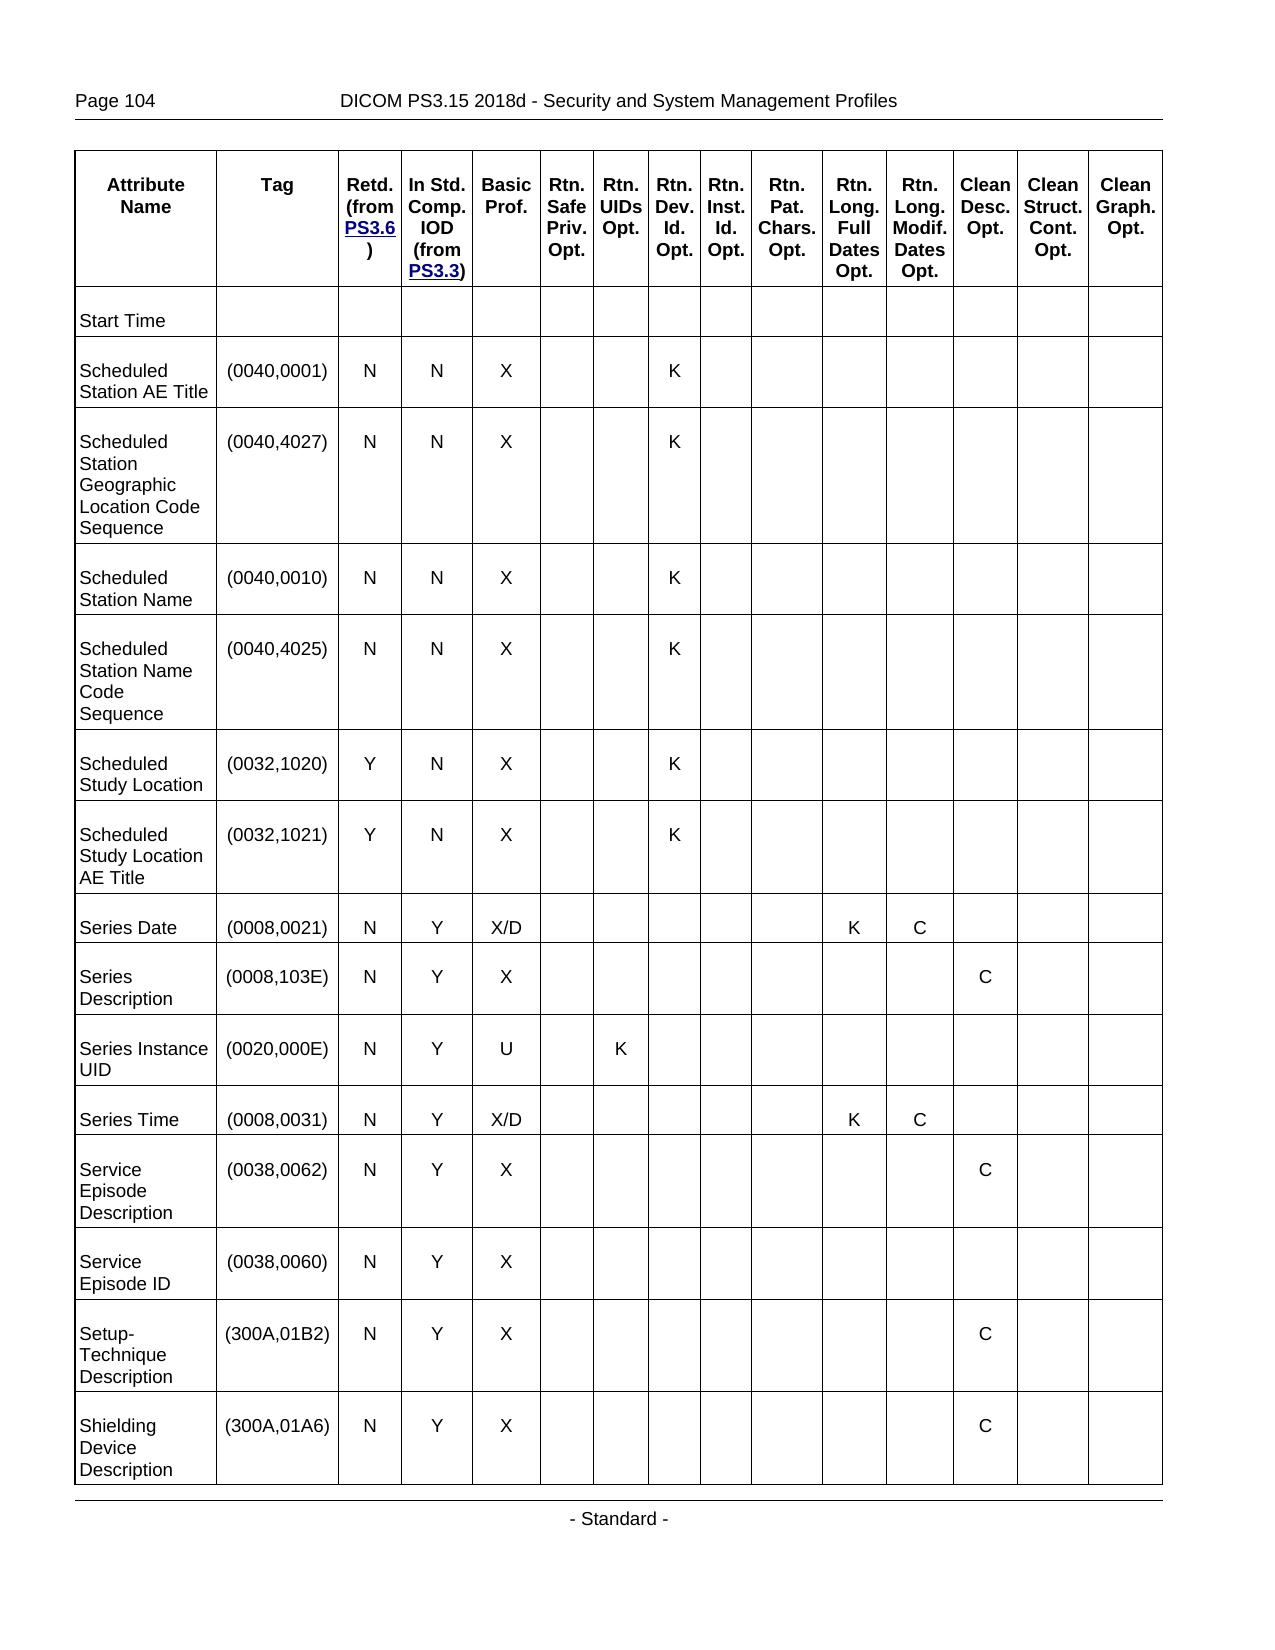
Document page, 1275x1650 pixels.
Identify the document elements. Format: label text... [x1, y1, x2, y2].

table_cell Series Description [76, 943, 216, 1013]
table_cell X/D [473, 894, 540, 942]
table_cell [954, 408, 1017, 543]
table_cell [1018, 1228, 1088, 1298]
table_cell Scheduled Study Location AE Title [76, 801, 216, 892]
table_cell [954, 730, 1017, 800]
table_cell [1018, 337, 1088, 407]
table_header Rtn. Safe Priv. Opt. [541, 151, 593, 286]
table_cell [701, 287, 751, 336]
table_cell [594, 894, 648, 942]
table_cell [887, 943, 953, 1013]
table_header Tag [217, 151, 338, 286]
table_cell K [649, 730, 700, 800]
table_cell X [473, 1392, 540, 1484]
table_cell [954, 544, 1017, 614]
table_cell [649, 894, 700, 942]
table_cell N [402, 337, 472, 407]
table_cell [954, 615, 1017, 728]
table_cell [701, 408, 751, 543]
table_cell [887, 544, 953, 614]
table_cell N [402, 408, 472, 543]
table_cell N [339, 337, 401, 407]
table_cell K [594, 1015, 648, 1085]
table_cell K [649, 801, 700, 892]
table_cell [1089, 1135, 1162, 1227]
table_cell [823, 801, 886, 892]
table_cell K [649, 408, 700, 543]
table_cell [1089, 337, 1162, 407]
table_cell [954, 1015, 1017, 1085]
table_cell [752, 1300, 822, 1391]
table_cell [887, 615, 953, 728]
table_cell Scheduled Station Name Code Sequence [76, 615, 216, 728]
table_cell Service Episode ID [76, 1228, 216, 1298]
table_cell [823, 1135, 886, 1227]
table_cell (0038,0062) [217, 1135, 338, 1227]
table_header Clean Struct. Cont. Opt. [1018, 151, 1088, 286]
table_cell (300A,01B2) [217, 1300, 338, 1391]
table_cell X [473, 801, 540, 892]
table_cell [887, 1228, 953, 1298]
table_cell Y [402, 943, 472, 1013]
table_cell [752, 287, 822, 336]
table_cell [541, 615, 593, 728]
table_cell [823, 1228, 886, 1298]
table_cell [1089, 894, 1162, 942]
table_cell C [887, 894, 953, 942]
table_cell [752, 1135, 822, 1227]
table_cell [1018, 544, 1088, 614]
table_cell [1018, 1135, 1088, 1227]
table_cell C [887, 1086, 953, 1134]
table_cell [887, 1392, 953, 1484]
table_cell [1018, 615, 1088, 728]
table_cell [701, 801, 751, 892]
table_cell [887, 1015, 953, 1085]
table_cell [541, 1086, 593, 1134]
table_cell Scheduled Station AE Title [76, 337, 216, 407]
table_cell Y [402, 1228, 472, 1298]
table_header Rtn. Long. Modif. Dates Opt. [887, 151, 953, 286]
table_cell [752, 943, 822, 1013]
table_cell X [473, 408, 540, 543]
table_cell X [473, 1135, 540, 1227]
table_cell [594, 801, 648, 892]
table_cell X [473, 615, 540, 728]
table_cell N [339, 1300, 401, 1391]
table_cell X [473, 544, 540, 614]
table_cell N [339, 408, 401, 543]
table_cell [1018, 287, 1088, 336]
table_cell [541, 1015, 593, 1085]
table_cell Y [402, 1392, 472, 1484]
table_cell Series Instance UID [76, 1015, 216, 1085]
table_cell [1089, 943, 1162, 1013]
table_cell [1089, 1300, 1162, 1391]
table_cell [701, 1300, 751, 1391]
table_cell [339, 287, 401, 336]
table_cell Scheduled Station Geographic Location Code Sequence [76, 408, 216, 543]
table_cell [887, 408, 953, 543]
table_cell N [339, 1228, 401, 1298]
table_cell [594, 615, 648, 728]
table_cell [541, 801, 593, 892]
table_cell N [339, 1135, 401, 1227]
table_cell [1089, 801, 1162, 892]
table_cell [1018, 894, 1088, 942]
table_cell Y [402, 1300, 472, 1391]
table_cell [701, 1392, 751, 1484]
table_cell Y [402, 1015, 472, 1085]
table_cell [541, 894, 593, 942]
table_cell [701, 1086, 751, 1134]
table_cell [752, 544, 822, 614]
table_cell [823, 287, 886, 336]
table_cell [594, 337, 648, 407]
table_cell Scheduled Study Location [76, 730, 216, 800]
table_cell X [473, 337, 540, 407]
table_header Rtn. UIDs Opt. [594, 151, 648, 286]
table_cell Service Episode Description [76, 1135, 216, 1227]
table_cell [1089, 730, 1162, 800]
table_cell [954, 287, 1017, 336]
table_header Clean Desc. Opt. [954, 151, 1017, 286]
table_cell [954, 337, 1017, 407]
table_cell [823, 1392, 886, 1484]
table_cell [701, 943, 751, 1013]
table_cell [752, 894, 822, 942]
table_cell [1089, 408, 1162, 543]
table_cell [752, 337, 822, 407]
table_cell [1089, 1086, 1162, 1134]
table_cell K [649, 337, 700, 407]
table_cell Series Date [76, 894, 216, 942]
table_cell [752, 1228, 822, 1298]
table_cell K [649, 544, 700, 614]
table_cell [1018, 1300, 1088, 1391]
table_cell [594, 544, 648, 614]
table_cell [1018, 801, 1088, 892]
table_cell Shielding Device Description [76, 1392, 216, 1484]
table_cell [649, 943, 700, 1013]
table_cell N [339, 894, 401, 942]
table_cell (0040,4027) [217, 408, 338, 543]
table_cell [823, 544, 886, 614]
table_header Rtn. Inst. Id. Opt. [701, 151, 751, 286]
table_cell C [954, 1392, 1017, 1484]
table_cell N [402, 544, 472, 614]
table_cell [954, 801, 1017, 892]
table_cell [541, 943, 593, 1013]
table_cell [954, 894, 1017, 942]
table_cell C [954, 943, 1017, 1013]
table_cell [823, 615, 886, 728]
table_cell [887, 1135, 953, 1227]
table_cell [402, 287, 472, 336]
table_cell [649, 1300, 700, 1391]
table_cell [1089, 287, 1162, 336]
table_cell [823, 1300, 886, 1391]
table_cell [649, 1228, 700, 1298]
table_cell (0040,4025) [217, 615, 338, 728]
table_cell [701, 730, 751, 800]
table_cell [752, 1392, 822, 1484]
table_cell (0032,1020) [217, 730, 338, 800]
table_cell [1018, 1086, 1088, 1134]
table_cell [541, 1300, 593, 1391]
table_cell X/D [473, 1086, 540, 1134]
table_cell [1018, 730, 1088, 800]
table_header Rtn. Pat. Chars. Opt. [752, 151, 822, 286]
table_cell X [473, 730, 540, 800]
table_cell [1018, 1392, 1088, 1484]
table_cell [541, 1135, 593, 1227]
table_cell [752, 730, 822, 800]
table_cell [594, 287, 648, 336]
table_cell [701, 615, 751, 728]
table_cell Series Time [76, 1086, 216, 1134]
table_cell [887, 801, 953, 892]
table_cell N [402, 801, 472, 892]
table_cell X [473, 1228, 540, 1298]
table_cell [701, 1228, 751, 1298]
table_cell N [339, 1015, 401, 1085]
table_header In Std. Comp. IOD (from PS3.3) [402, 151, 472, 286]
table_cell Y [402, 894, 472, 942]
table_cell K [649, 615, 700, 728]
table_header Clean Graph. Opt. [1089, 151, 1162, 286]
table_cell [541, 1392, 593, 1484]
table_cell [752, 1015, 822, 1085]
table_cell K [823, 1086, 886, 1134]
table_cell (0008,103E) [217, 943, 338, 1013]
table_cell [594, 408, 648, 543]
table_cell [594, 1300, 648, 1391]
table_cell [752, 1086, 822, 1134]
table_cell [701, 894, 751, 942]
table_cell [594, 730, 648, 800]
table_cell [701, 1135, 751, 1227]
table_cell (0040,0010) [217, 544, 338, 614]
table_cell [823, 408, 886, 543]
table_cell [541, 287, 593, 336]
table_header Attribute Name [76, 151, 216, 286]
table_cell (0040,0001) [217, 337, 338, 407]
table_cell Setup- Technique Description [76, 1300, 216, 1391]
table_header Retd. (from PS3.6) [339, 151, 401, 286]
table_cell [541, 730, 593, 800]
table_cell Y [402, 1135, 472, 1227]
table_cell [752, 801, 822, 892]
table_cell [701, 544, 751, 614]
table_cell Y [339, 801, 401, 892]
table_cell N [339, 544, 401, 614]
table_cell [1018, 1015, 1088, 1085]
table_cell N [402, 730, 472, 800]
table_cell [701, 337, 751, 407]
table_cell [594, 943, 648, 1013]
table_cell [954, 1228, 1017, 1298]
table_header Rtn. Dev. Id. Opt. [649, 151, 700, 286]
table_cell N [339, 615, 401, 728]
table_cell (0032,1021) [217, 801, 338, 892]
table_cell [1018, 943, 1088, 1013]
table_cell [649, 1015, 700, 1085]
table_cell (0008,0031) [217, 1086, 338, 1134]
table_header Rtn. Long. Full Dates Opt. [823, 151, 886, 286]
table_cell [887, 287, 953, 336]
table_cell [701, 1015, 751, 1085]
table_cell [594, 1086, 648, 1134]
table_cell (0020,000E) [217, 1015, 338, 1085]
table_cell N [339, 1086, 401, 1134]
table_cell [887, 337, 953, 407]
table_cell [1018, 408, 1088, 543]
table_cell [887, 1300, 953, 1391]
table_cell [649, 287, 700, 336]
table_cell N [402, 615, 472, 728]
table_cell [1089, 615, 1162, 728]
table_cell (300A,01A6) [217, 1392, 338, 1484]
table_cell [541, 408, 593, 543]
table_cell Y [402, 1086, 472, 1134]
table_cell [823, 337, 886, 407]
table_cell [823, 730, 886, 800]
table_cell (0008,0021) [217, 894, 338, 942]
table_cell [217, 287, 338, 336]
table_cell [649, 1135, 700, 1227]
table_cell [823, 943, 886, 1013]
table_cell [823, 1015, 886, 1085]
table_cell [541, 1228, 593, 1298]
table_cell [594, 1228, 648, 1298]
table_cell [473, 287, 540, 336]
table_cell [1089, 544, 1162, 614]
table_cell [1089, 1015, 1162, 1085]
table_cell [649, 1086, 700, 1134]
table_cell Y [339, 730, 401, 800]
table_cell [1089, 1392, 1162, 1484]
table_cell [1089, 1228, 1162, 1298]
table_cell Scheduled Station Name [76, 544, 216, 614]
table_cell [954, 1086, 1017, 1134]
table_cell [752, 615, 822, 728]
table_cell [594, 1135, 648, 1227]
table_header Basic Prof. [473, 151, 540, 286]
table_cell [752, 408, 822, 543]
table_cell U [473, 1015, 540, 1085]
table_cell C [954, 1135, 1017, 1227]
table_cell [887, 730, 953, 800]
table_cell K [823, 894, 886, 942]
table_cell X [473, 943, 540, 1013]
table_cell (0038,0060) [217, 1228, 338, 1298]
table_cell X [473, 1300, 540, 1391]
table_cell [541, 544, 593, 614]
table_cell C [954, 1300, 1017, 1391]
table_cell [594, 1392, 648, 1484]
table_cell N [339, 943, 401, 1013]
table_cell N [339, 1392, 401, 1484]
table_cell Start Time [76, 287, 216, 336]
table_cell [541, 337, 593, 407]
table_cell [649, 1392, 700, 1484]
